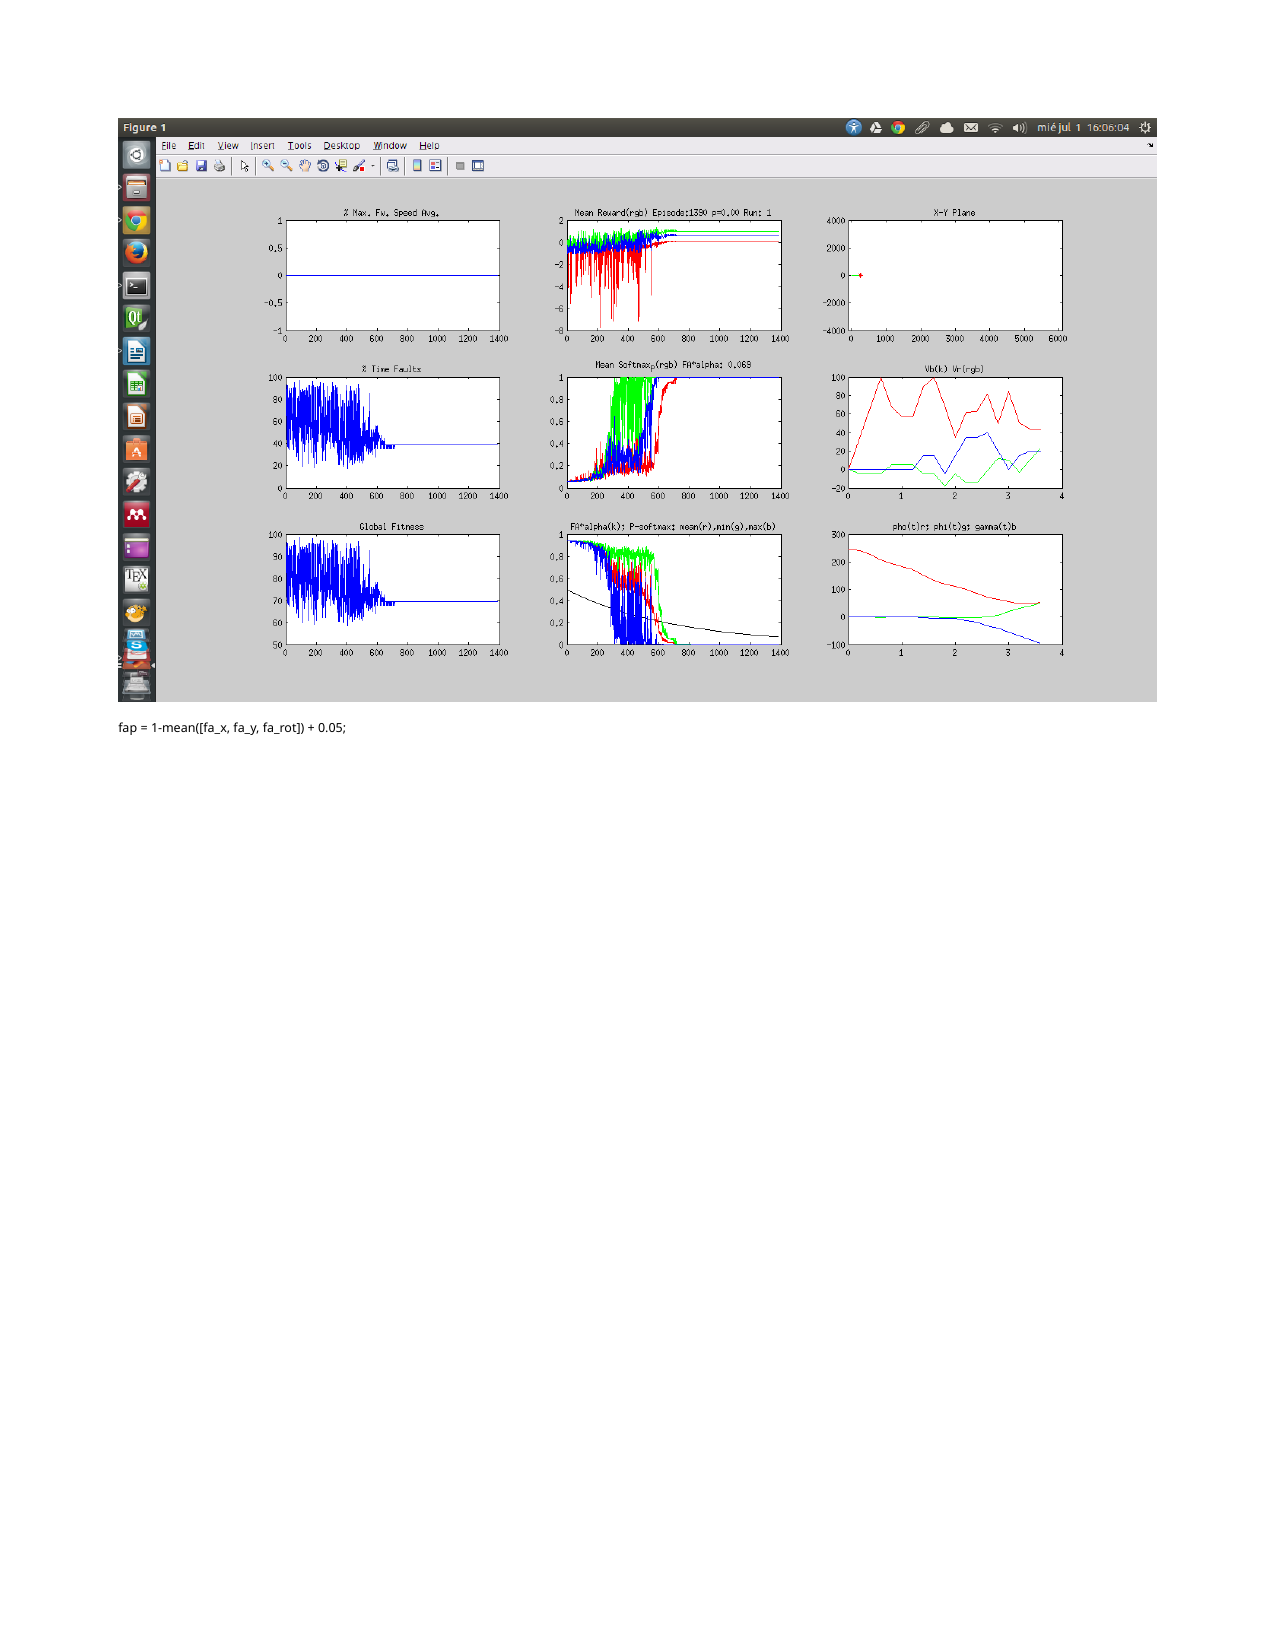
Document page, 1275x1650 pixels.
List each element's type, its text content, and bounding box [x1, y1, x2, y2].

picture [118, 118, 1157, 702]
text fap = 1-mean([fa_x, fa_y, fa_rot]) + 0.05; [118, 719, 1157, 736]
